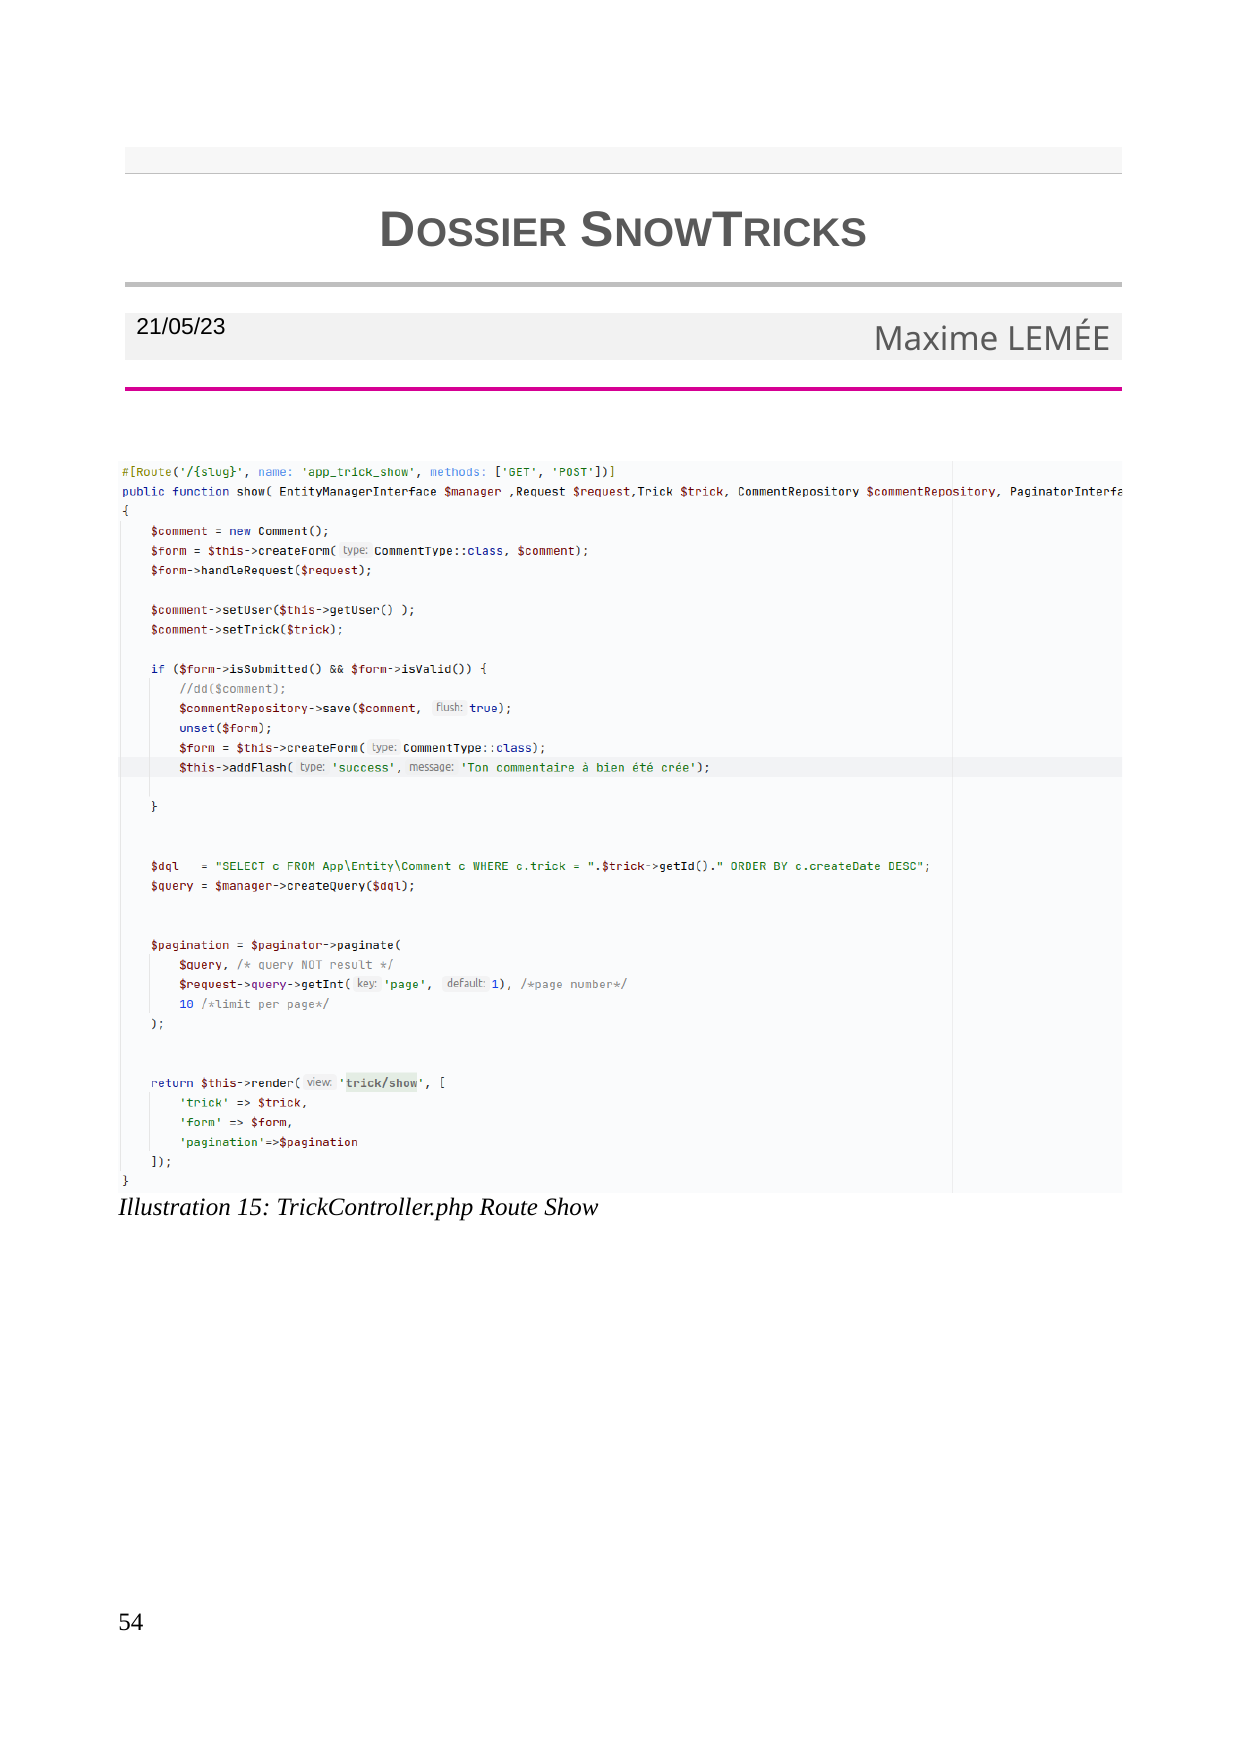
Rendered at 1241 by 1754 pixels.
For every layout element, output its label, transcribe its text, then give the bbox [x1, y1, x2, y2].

picture [118, 461, 1123, 1193]
text Illustration 15: TrickController.php Route Show [118, 1193, 1122, 1221]
